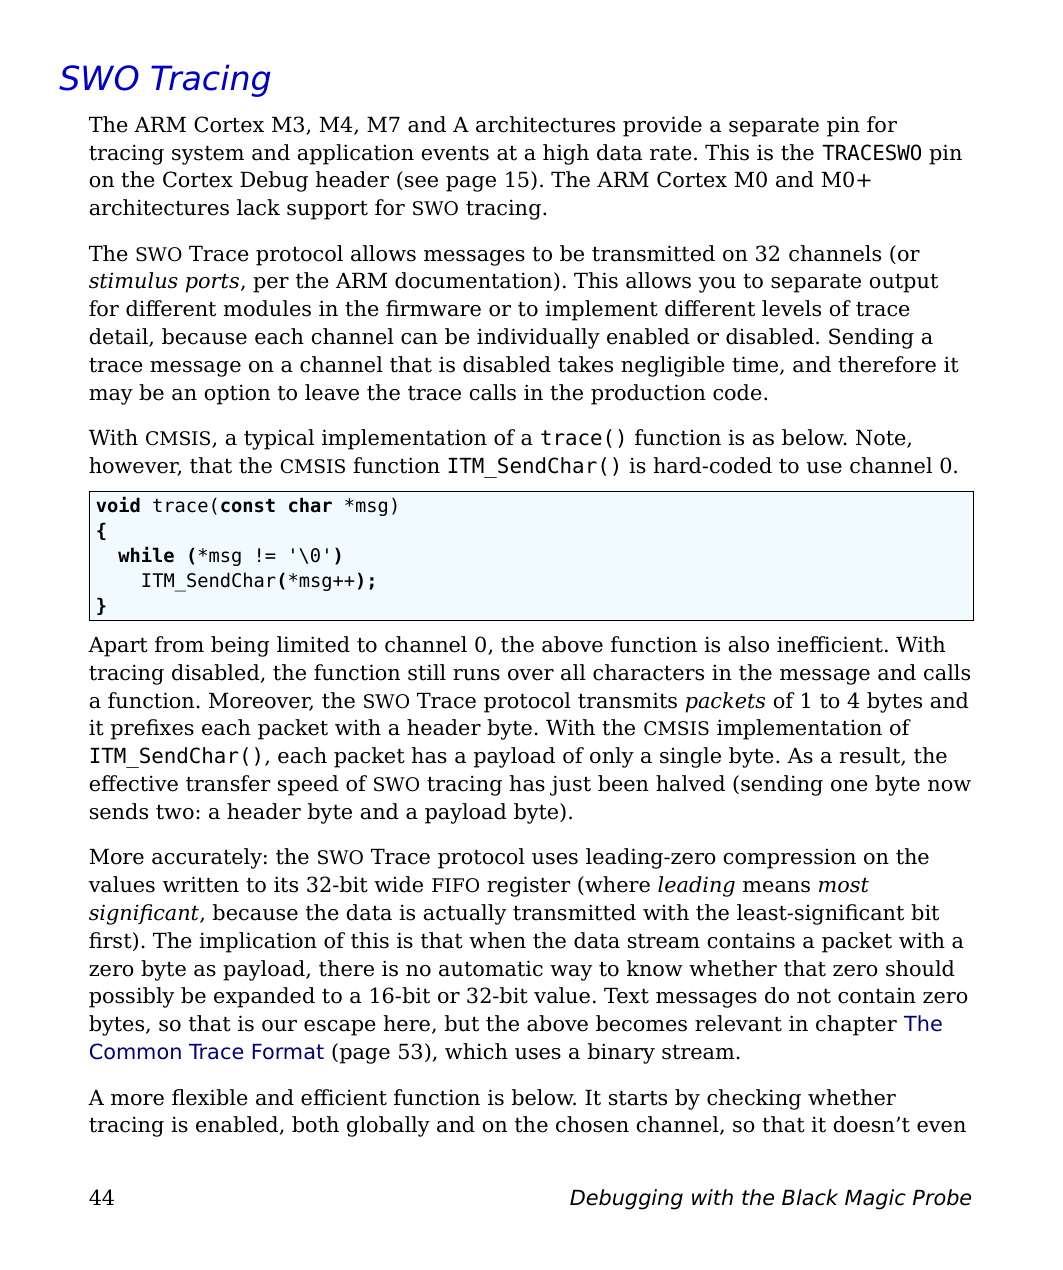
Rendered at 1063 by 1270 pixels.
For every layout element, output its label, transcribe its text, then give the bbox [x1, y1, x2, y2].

text The SWO Trace protocol allows messages to be transmitted on 32 channels (or stimulus ports, per the ARM documentation). This allows you to separate output for different modules in the firmware or to implement different levels of trace detail, because each channel can be individually enabled or disabled. Sending a trace message on a channel that is disabled takes negligible time, and therefore it may be an option to leave the trace calls in the production code. [88, 242, 974, 405]
text A more flexible and efficient function is below. It starts by checking whether tracing is enabled, both globally and on the chosen channel, so that it doesn’t even [88, 1086, 974, 1138]
text } [90, 591, 973, 620]
text ITM_SendChar(*msg++); [90, 566, 973, 591]
text The ARM Cortex M3, M4, M7 and A architectures provide a separate pin for tracing system and application events at a high data rate. This is the TRACESWO pin on the Cortex Debug header (see page 15). The ARM Cortex M0 and M0+ architectures lack support for SWO tracing. [88, 113, 974, 220]
text while (*msg != '\0') [90, 541, 973, 566]
text Apart from being limited to channel 0, the above function is also inefficient. With tracing disabled, the function still runs over all characters in the message and calls a function. Moreover, the SWO Trace protocol transmits packets of 1 to 4 bytes and it prefixes each packet with a header byte. With the CMSIS implementation of ITM_SendChar(), each packet has a payload of only a single byte. As a result, the effective transfer speed of SWO tracing has just been halved (sending one byte now sends two: a header byte and a payload byte). [88, 633, 974, 824]
text void trace(const char *msg) [90, 492, 973, 516]
text { [90, 516, 973, 541]
text With CMSIS, a typical implementation of a trace() function is as below. Note, however, that the CMSIS function ITM_SendChar() is hard-coded to use channel 0. [88, 426, 974, 478]
text More accurately: the SWO Trace protocol uses leading-zero compression on the values written to its 32-bit wide FIFO register (where leading means most significant, because the data is actually transmitted with the least-significant bit first). The implication of this is that when the data stream contains a packet with a zero byte as payload, there is no automatic way to know whether that zero should possibly be expanded to a 16-bit or 32-bit value. Text messages do not contain zero bytes, so that is our escape here, but the above becomes relevant in chapter The Common Trace Format (page 53), which uses a binary stream. [88, 845, 974, 1064]
subtitle SWO Tracing [59, 59, 974, 98]
